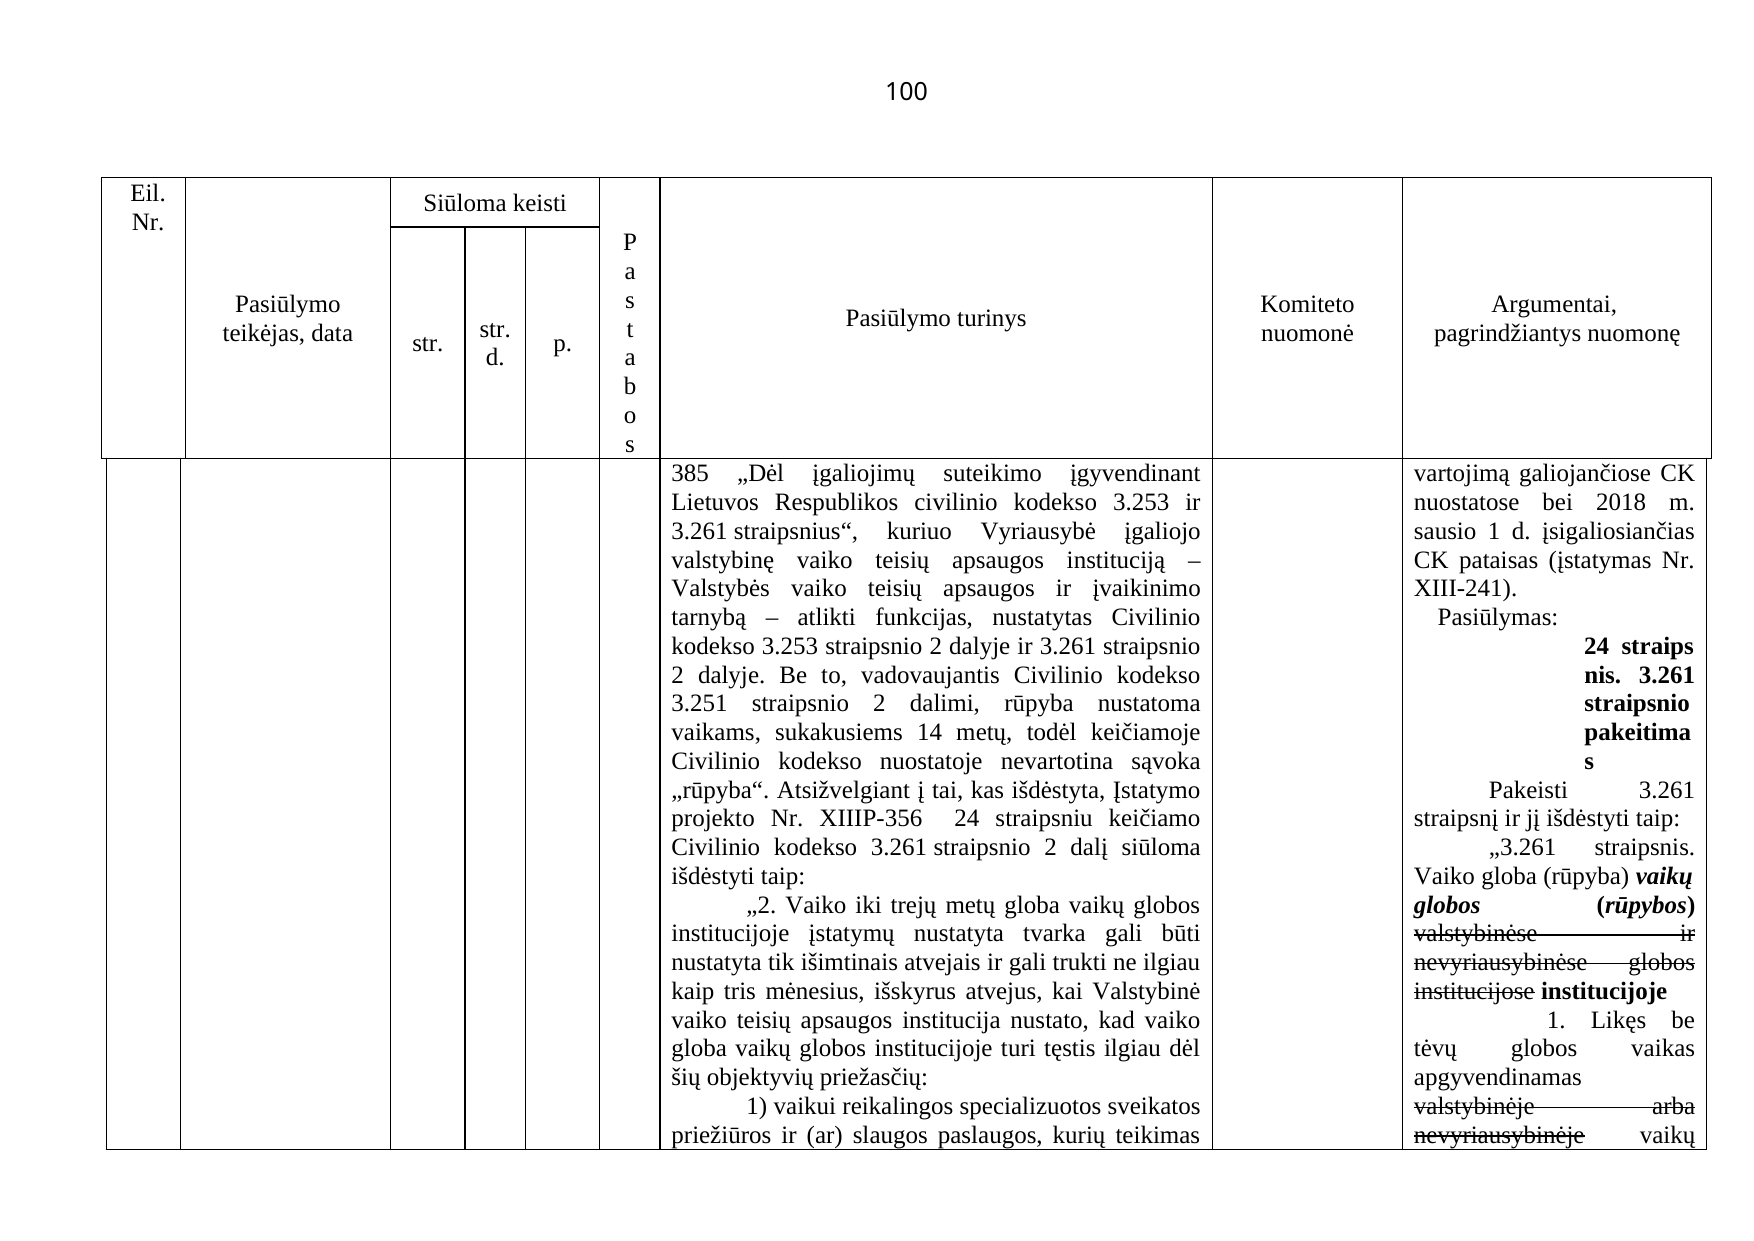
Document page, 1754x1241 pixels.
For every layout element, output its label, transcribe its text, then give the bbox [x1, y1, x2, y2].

table_cell [526, 459, 599, 1148]
table_cell [101, 459, 106, 1148]
table_cell [391, 459, 464, 1148]
table_header Siūloma keisti [391, 178, 599, 226]
table_header [600, 178, 659, 226]
table_cell Pastabos [600, 226, 659, 457]
table_cell str. [391, 228, 464, 457]
table_cell p. [526, 228, 599, 457]
table_cell [181, 459, 390, 1148]
table_cell 385 „Dėl įgaliojimų suteikimo įgyvendinant Lietuvos Respublikos civilinio kodekso 3.253 ir 3.261 straipsnius“, kuriuo Vyriausybė įgaliojo valstybinę vaiko teisių apsaugos instituciją – Valstybės vaiko teisių apsaugos ir įvaikinimo tarnybą – atlikti funkcijas, nustatytas Civilinio kodekso 3.253 straipsnio 2 dalyje ir 3.261 straipsnio 2 dalyje. Be to, vadovaujantis Civilinio kodekso 3.251 straipsnio 2 dalimi, rūpyba nustatoma vaikams, sukakusiems 14 metų, todėl keičiamoje Civilinio kodekso nuostatoje nevartotina sąvoka „rūpyba“. Atsižvelgiant į tai, kas išdėstyta, Įstatymo projekto Nr. XIIIP-356 24 straipsniu keičiamo Civilinio kodekso 3.261 straipsnio 2 dalį siūloma išdėstyti taip: „2. Vaiko iki trejų metų globa vaikų globos institucijoje įstatymų nustatyta tvarka gali būti nustatyta tik išimtinais atvejais ir gali trukti ne ilgiau kaip tris mėnesius, išskyrus atvejus, kai Valstybinė vaiko teisių apsaugos institucija nustato, kad vaiko globa vaikų globos institucijoje turi tęstis ilgiau dėl šių objektyvių priežasčių: 1) vaikui reikalingos specializuotos sveikatos priežiūros ir (ar) slaugos paslaugos, kurių teikimas [661, 459, 1212, 1148]
table_cell [600, 459, 659, 1148]
table_cell [107, 459, 180, 1148]
table_cell str. d. [466, 228, 525, 457]
table_cell vartojimą galiojančiose CK nuostatose bei 2018 m. sausio 1 d. įsigaliosiančias CK pataisas (įstatymas Nr. XIII-241). Pasiūlymas: straipsnis. 3.261 straipsnio pakeitimas Pakeisti 3.261 straipsnį ir jį išdėstyti taip: „3.261 straipsnis. Vaiko globa (rūpyba) vaikų globos (rūpybos) valstybinėse ir nevyriausybinėse globos institucijose institucijoje 1. Likęs be tėvų globos vaikas apgyvendinamas valstybinėje arba nevyriausybinėje vaikų [1403, 459, 1706, 1148]
table_cell [1213, 459, 1402, 1148]
table_cell [1707, 459, 1712, 1148]
table_header Komiteto nuomonė [1213, 178, 1402, 457]
table_header Eil. Nr. [102, 178, 185, 457]
table_cell [466, 459, 525, 1148]
table_header Argumentai, pagrindžiantys nuomonę [1403, 178, 1711, 457]
table_header Pasiūlymo teikėjas, data [186, 178, 390, 457]
table_header Pasiūlymo turinys [661, 178, 1212, 457]
